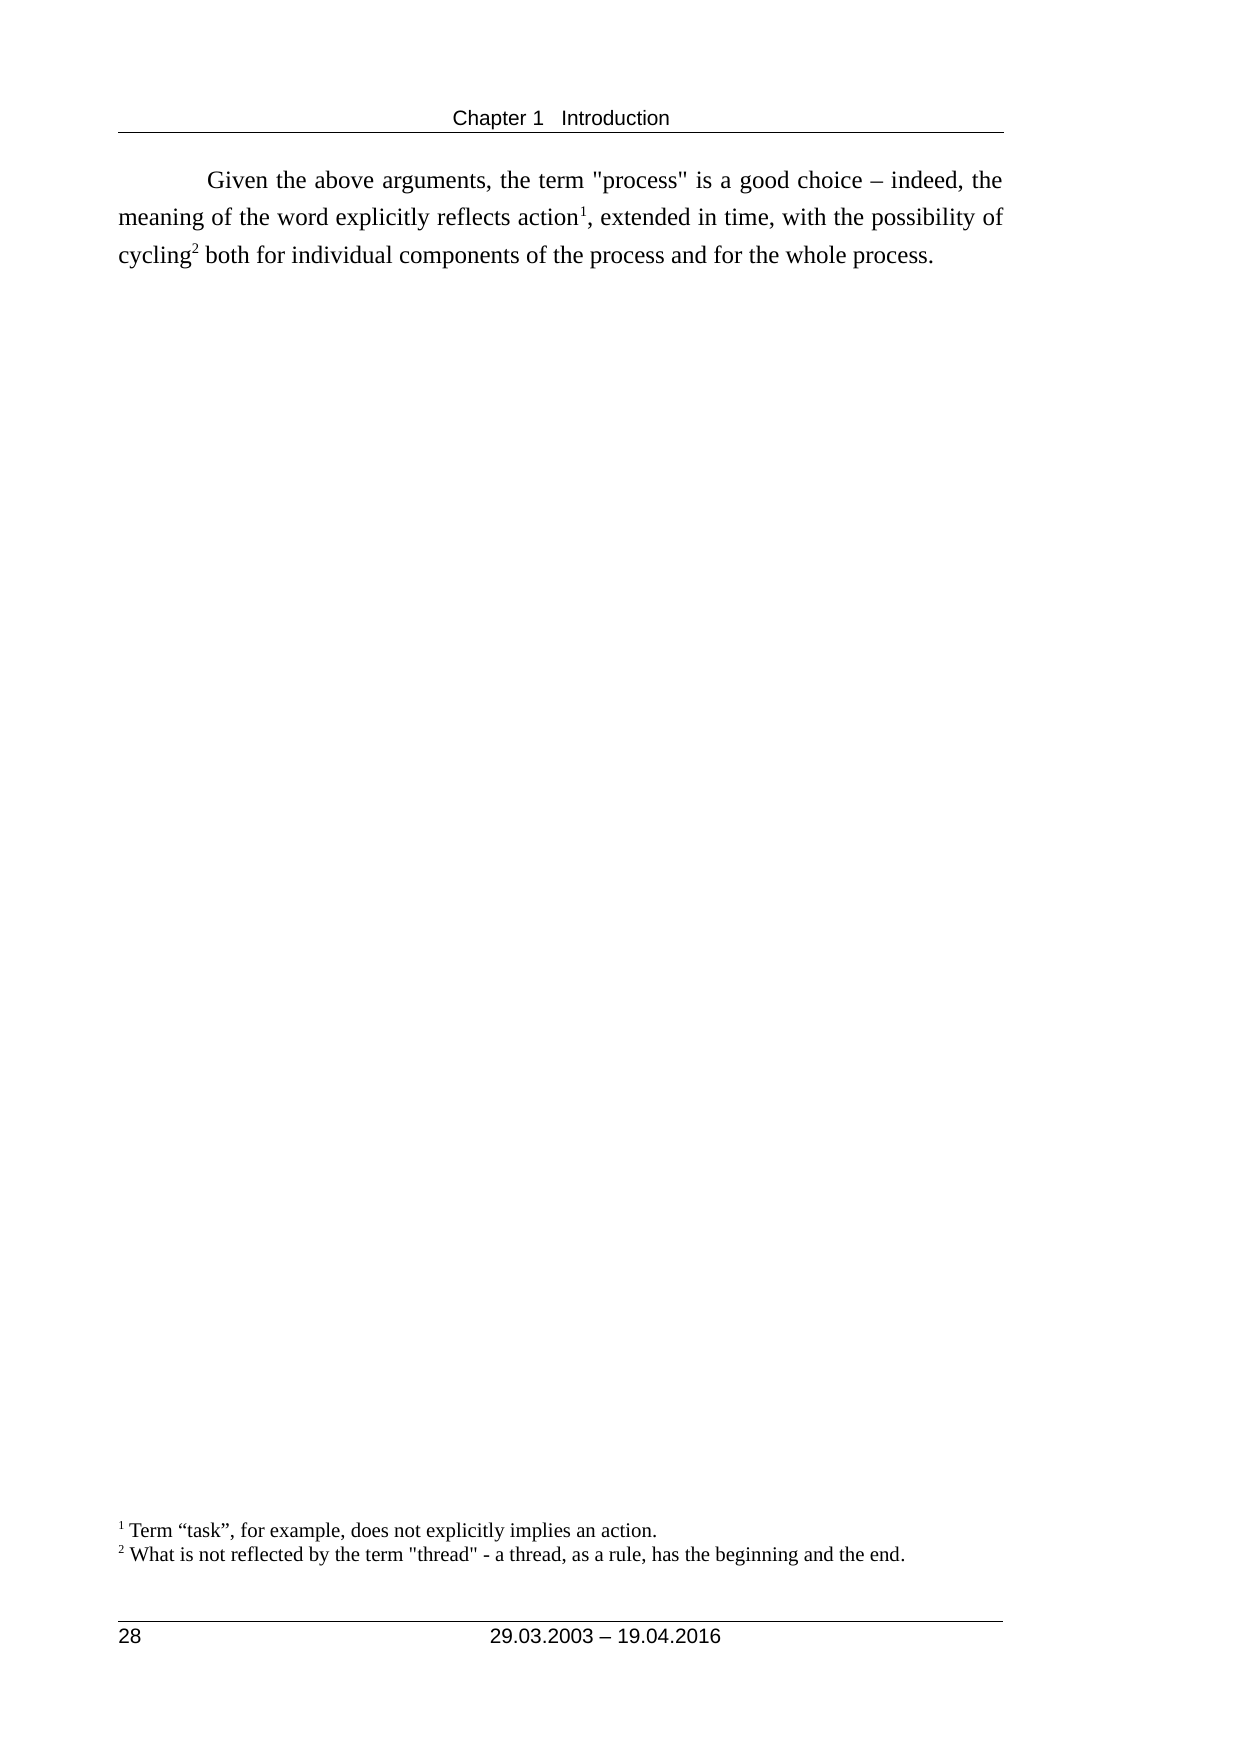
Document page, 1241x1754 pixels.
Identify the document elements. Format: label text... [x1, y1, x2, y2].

text Term “task”, for example, does not explicitly implies an action. [118, 1518, 1004, 1542]
text What is not reflected by the term "thread" - a thread, as a rule, has the beginning and the end. [118, 1542, 1004, 1566]
text Given the above arguments, the term "process" is a good choice – indeed, the meaning of the word explicitly reflects action, extended in time, with the possibility of cycling both for individual components of the process and for the whole process. [118, 165, 1004, 268]
